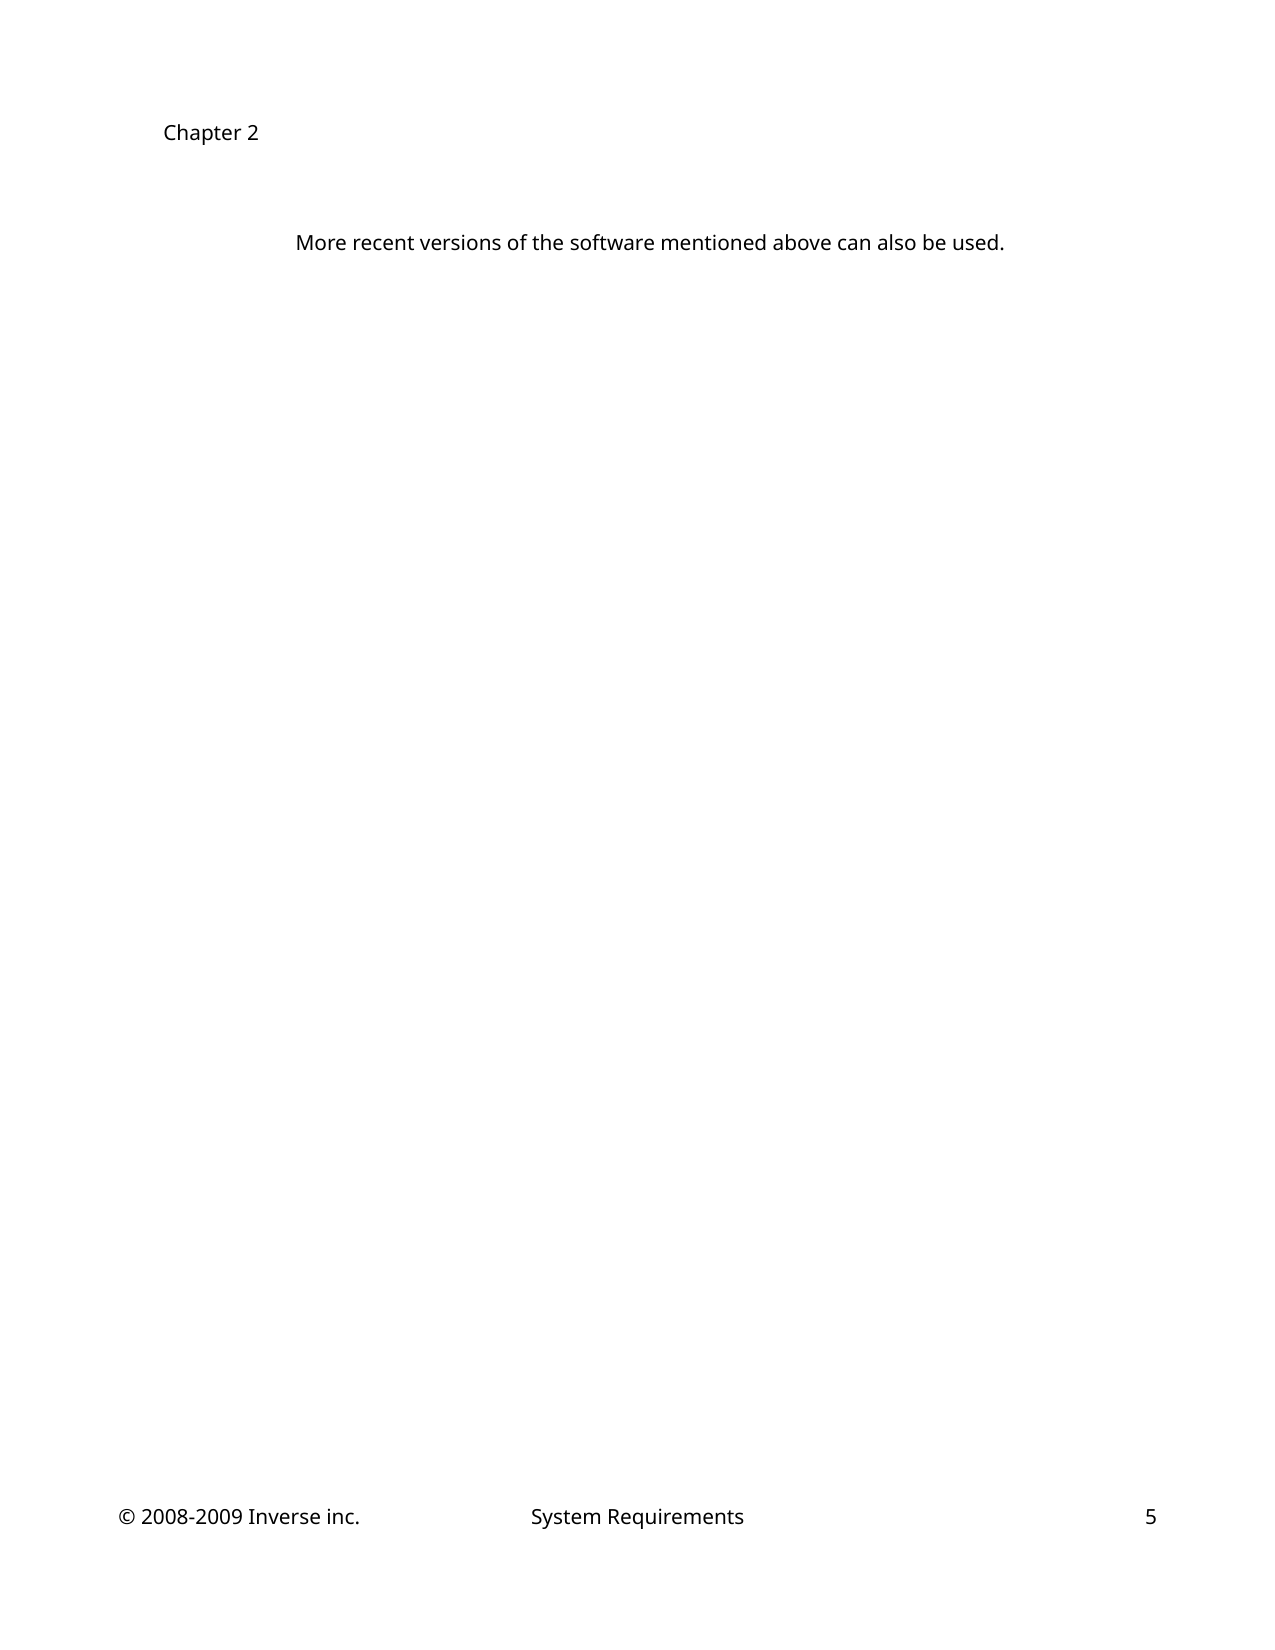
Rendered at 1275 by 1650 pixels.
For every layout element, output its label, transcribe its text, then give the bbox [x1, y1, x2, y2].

text More recent versions of the software mentioned above can also be used. [295, 228, 1157, 257]
